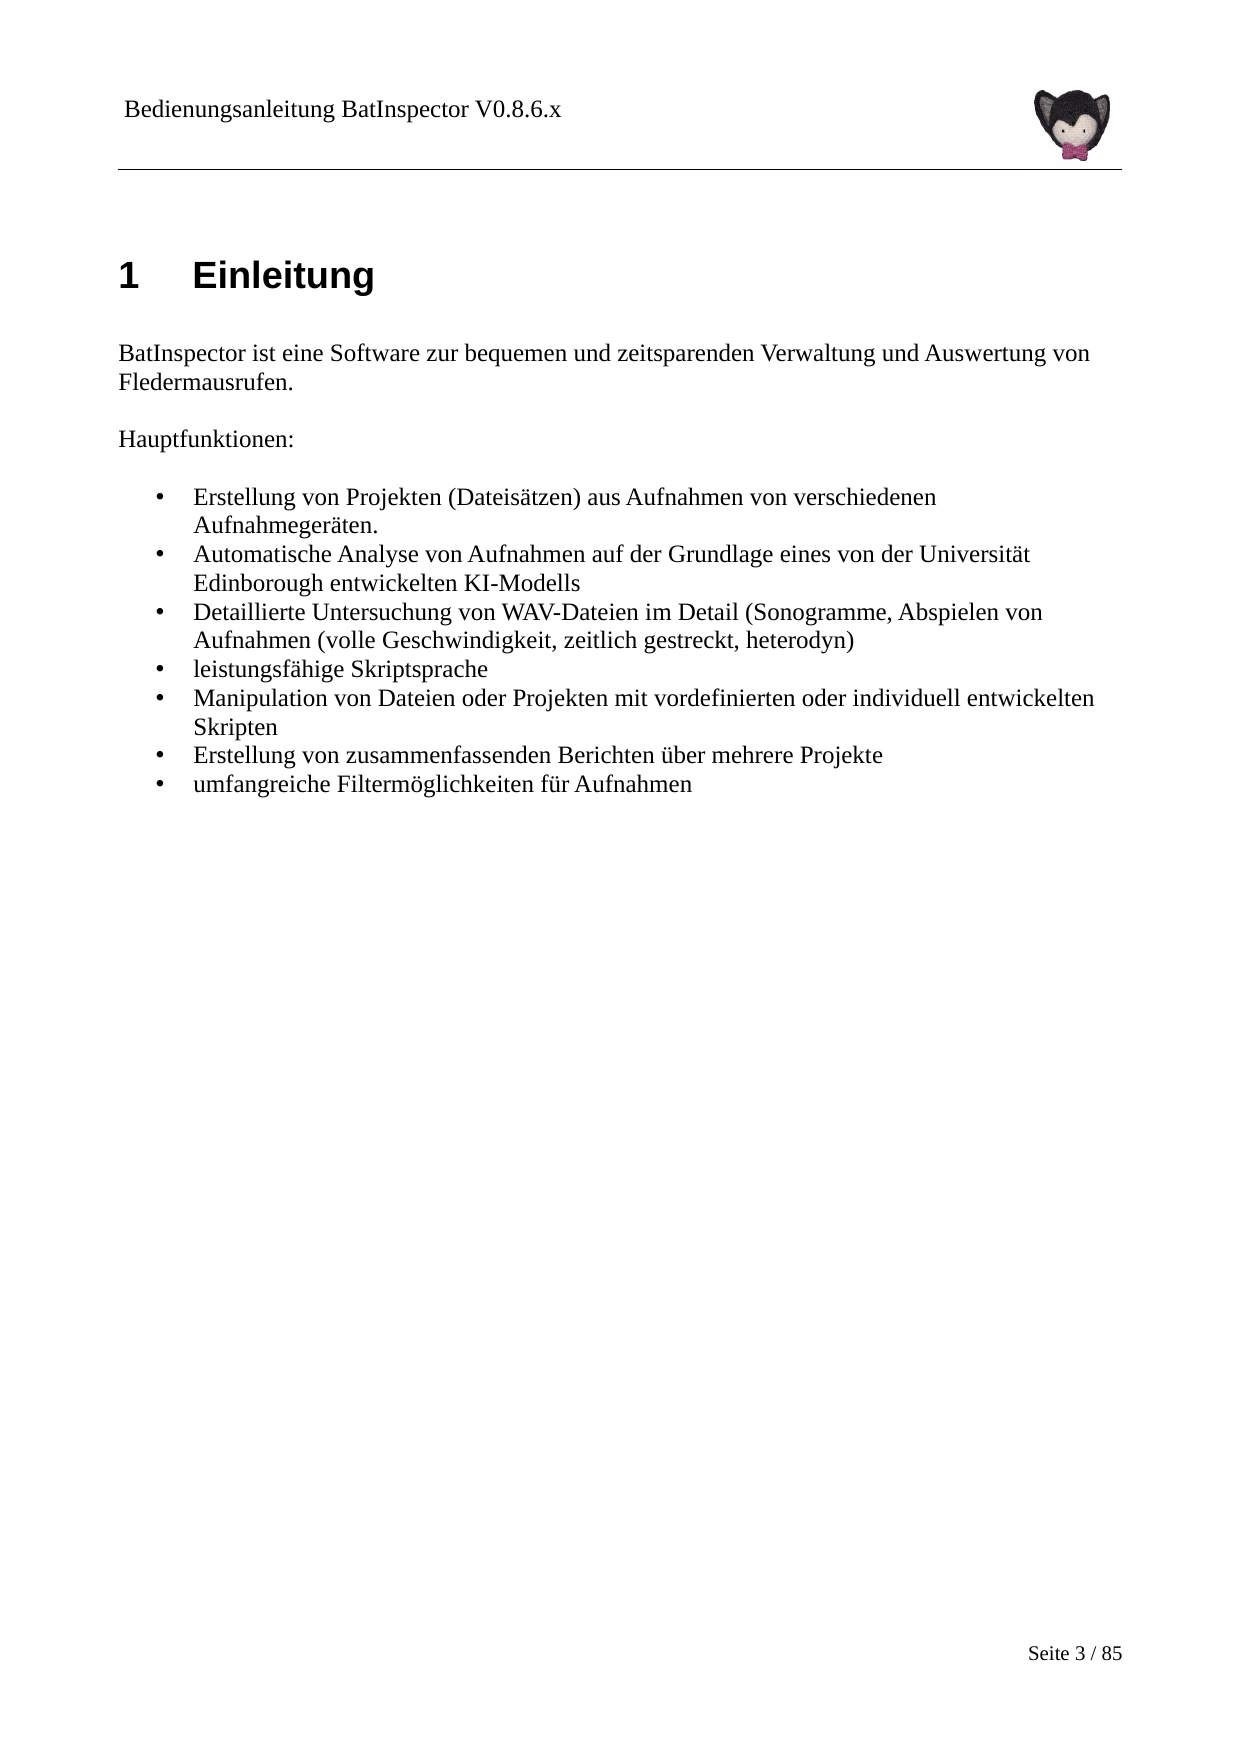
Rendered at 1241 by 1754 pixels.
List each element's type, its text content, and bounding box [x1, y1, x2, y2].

list Detaillierte Untersuchung von WAV-Dateien im Detail (Sonogramme, Abspielen von Aufnahmen (volle Geschwindigkeit, zeitlich gestreckt, heterodyn) [156, 597, 1122, 654]
text Hauptfunktionen: [118, 424, 1122, 453]
list Erstellung von zusammenfassenden Berichten über mehrere Projekte [156, 741, 1122, 769]
picture [1030, 80, 1119, 169]
list Manipulation von Dateien oder Projekten mit vordefinierten oder individuell entwickelten Skripten [156, 683, 1122, 741]
list Automatische Analyse von Aufnahmen auf der Grundlage eines von der Universität Edinborough entwickelten KI-Modells [156, 539, 1122, 597]
list umfangreiche Filtermöglichkeiten für Aufnahmen [156, 769, 1122, 798]
text BatInspector ist eine Software zur bequemen und zeitsparenden Verwaltung und Auswertung von Fledermausrufen. [118, 338, 1122, 396]
list Erstellung von Projekten (Dateisätzen) aus Aufnahmen von verschiedenen Aufnahmegeräten. [156, 482, 1122, 539]
list leistungsfähige Skriptsprache [156, 654, 1122, 683]
subtitle Einleitung [118, 253, 1122, 297]
